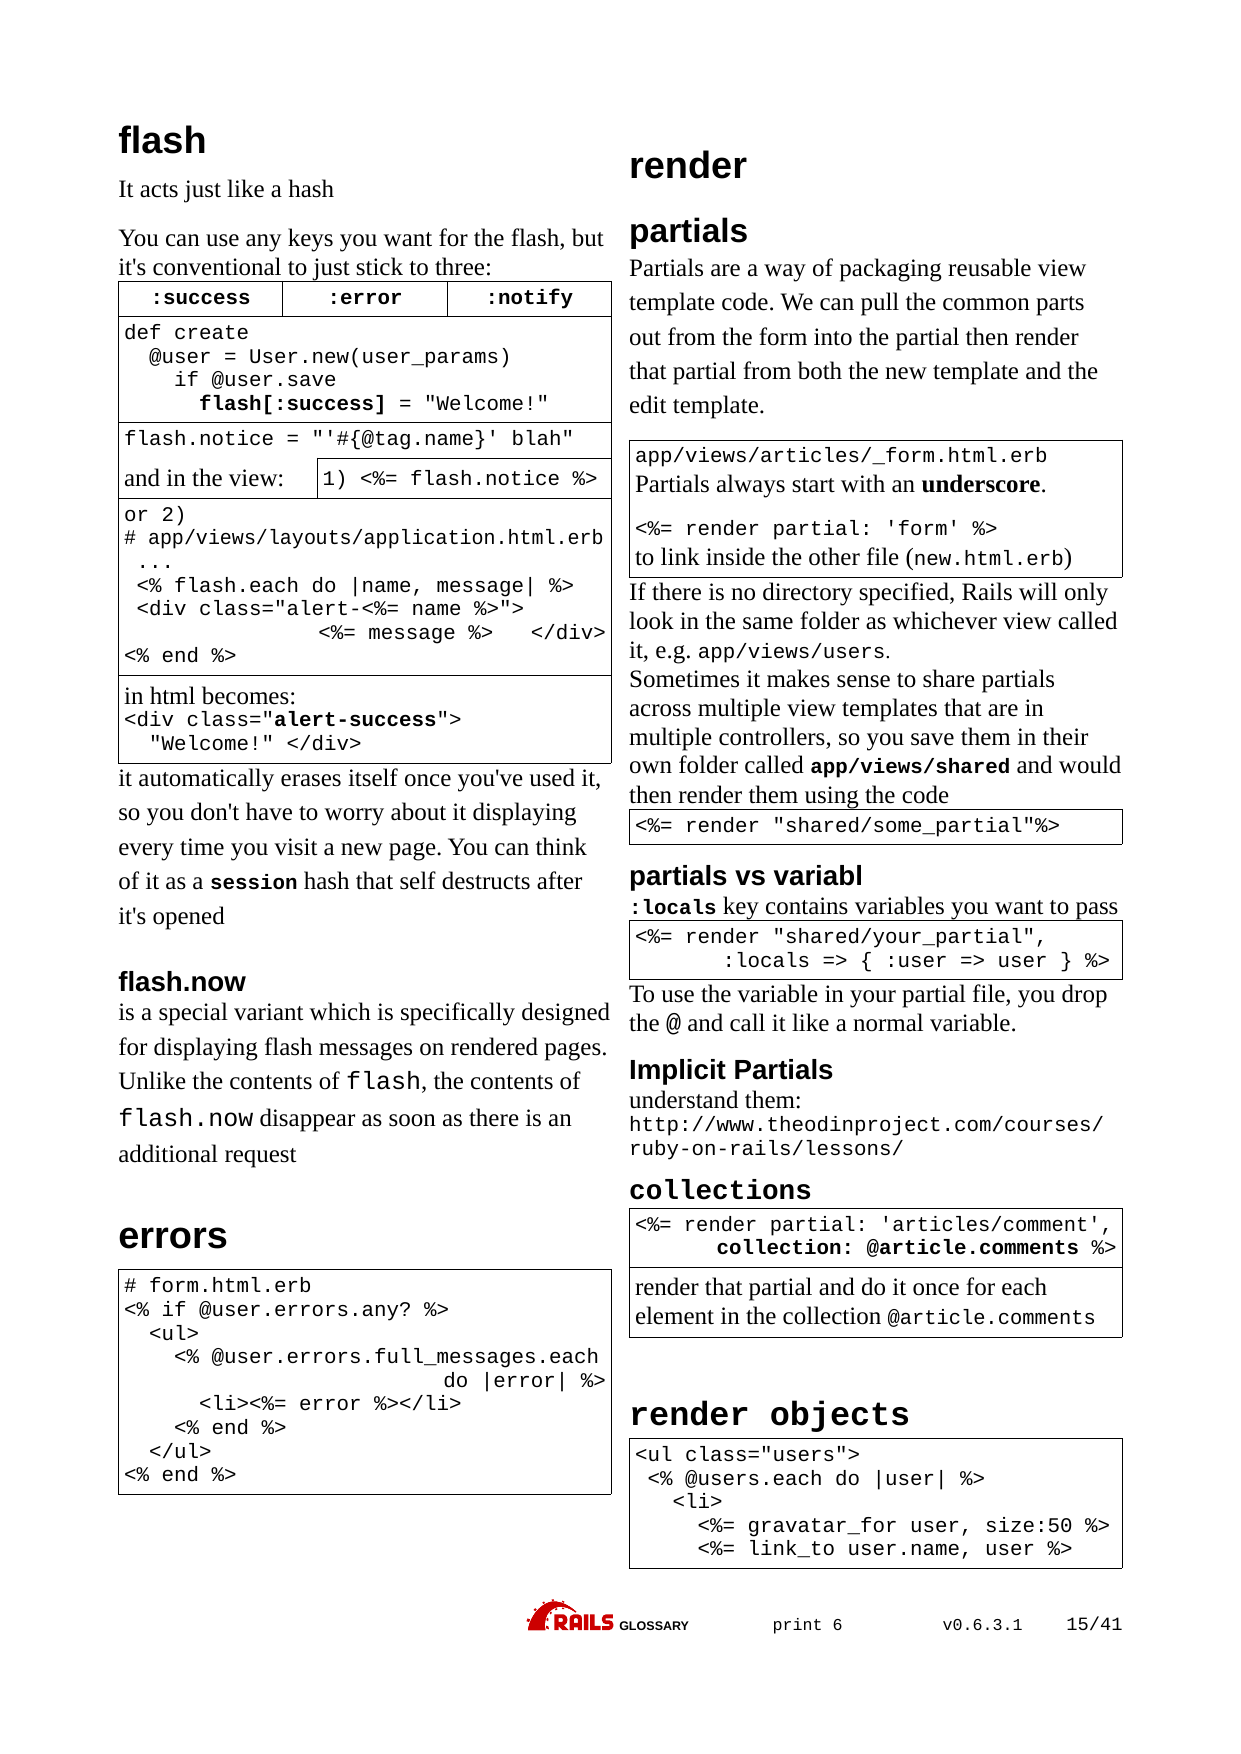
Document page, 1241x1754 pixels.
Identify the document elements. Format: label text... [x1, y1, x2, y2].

subtitle render [629, 143, 1122, 187]
subtitle errors [118, 1213, 611, 1257]
table_header # form.html.erb <% if @user.errors.any? %> <ul> <% @user.errors.full_messages.each do |error| %> <li><%= error %></li> <% end %> </ul> <% end %> [119, 1270, 611, 1494]
subtitle Implicit Partials [629, 1054, 1122, 1086]
table_header <%= render partial: 'articles/comment', collection: @article.comments %> [630, 1209, 1122, 1267]
subtitle flash [118, 118, 611, 162]
table_header <ul class="users"> <% @users.each do |user| %> <li> <%= gravatar_for user, size:50 %> <%= link_to user.name, user %> [630, 1439, 1122, 1568]
table_header :success [119, 282, 282, 316]
table_header :error [283, 282, 447, 316]
table_cell 1) <%= flash.notice %> [318, 459, 611, 498]
text :locals key contains variables you want to pass [629, 891, 1122, 920]
text Partials are a way of packaging reusable view template code. We can pull the common parts out from the form into the partial then render that partial from both the new template and the edit template. [629, 253, 1122, 419]
table_header <%= render "shared/your_partial", :locals => { :user => user } %> [630, 921, 1122, 979]
table_header :notify [448, 282, 611, 316]
table_header <%= render "shared/some_partial"%> [630, 810, 1122, 844]
text is a special variant which is specifically designed for displaying flash messages on rendered pages. Unlike the contents of flash, the contents of flash.now disappear as soon as there is an additional request [118, 997, 611, 1168]
text Sometimes it makes sense to share partials across multiple view templates that are in multiple controllers, so you save them in their own folder called app/views/shared and would then render them using the code [629, 664, 1122, 809]
table_header def create @user = User.new(user_params) if @user.save flash[:success] = "Welcome!" [119, 317, 611, 422]
text understand them: [629, 1086, 1122, 1114]
text http://www.theodinproject.com/courses/ruby-on-rails/lessons/ [629, 1114, 1122, 1162]
subtitle render objects [629, 1397, 1122, 1435]
table_cell or 2) # app/views/layouts/application.html.erb ... <% flash.each do |name, message| %> <div class="alert-<%= name %>"> <%= message %> </div> <% end %> [119, 499, 611, 675]
table_cell in html becomes: <div class="alert-success"> "Welcome!" </div> [119, 676, 611, 762]
text You can use any keys you want for the flash, but it's conventional to just stick to three: [118, 223, 611, 281]
text If there is no directory specified, Rails will only look in the same folder as whichever view called it, e.g. app/views/users. [629, 578, 1122, 664]
table_cell flash.notice = "'#{@tag.name}' blah" [119, 423, 611, 457]
text it automatically erases itself once you've used it, so you don't have to worry about it displaying every time you visit a new page. You can think of it as a session hash that self destructs after it's opened [118, 764, 611, 930]
table_cell render that partial and do it once for each element in the collection @article.comments [630, 1268, 1122, 1337]
table_header app/views/articles/_form.html.erb Partials always start with an underscore. <%= render partial: 'form' %> to link inside the other file (new.html.erb) [630, 441, 1122, 577]
subtitle flash.now [118, 965, 611, 997]
subtitle partials [629, 211, 1122, 250]
table_cell and in the view: [119, 458, 317, 498]
text It acts just like a hash [118, 174, 611, 203]
text To use the variable in your partial file, you drop the @ and call it like a normal variable. [629, 980, 1122, 1039]
subtitle collections [629, 1176, 1122, 1208]
subtitle partials vs variabl [629, 859, 1122, 891]
